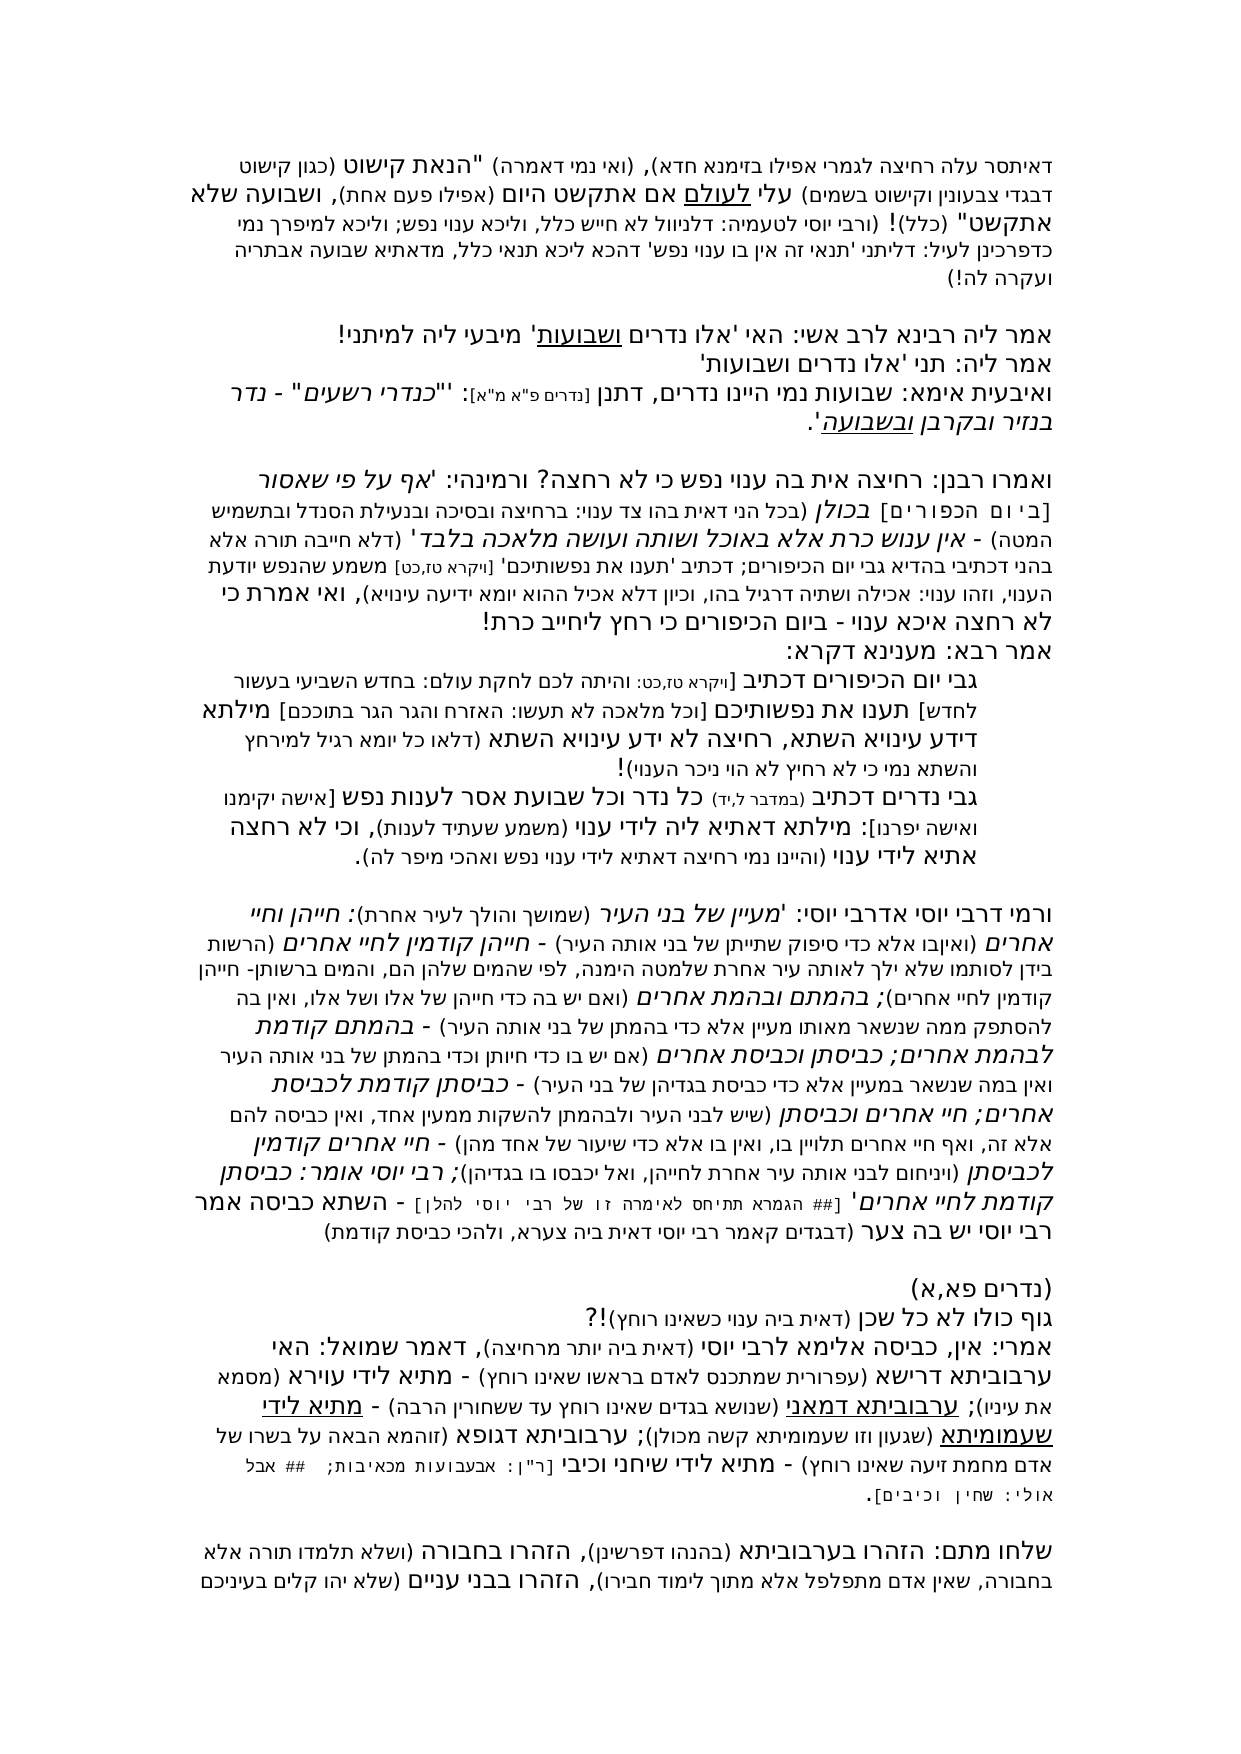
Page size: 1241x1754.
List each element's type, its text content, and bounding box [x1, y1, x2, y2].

text גוף כולו לא כל שכן (דאית ביה ענוי כשאינו רוחץ)!? [187, 1303, 1053, 1332]
text אמר ליה: תני 'אלו נדרים ושבועות' [187, 349, 1053, 378]
text גבי יום הכיפורים דכתיב [ויקרא טז,כט: והיתה לכם לחקת עולם: בחדש השביעי בעשור לחדש] תענו את נפשותיכם [וכל מלאכה לא תעשו: האזרח והגר הגר בתוככם] מילתא דידע עינויא השתא, רחיצה לא ידע עינויא השתא (דלאו כל יומא רגיל למירחץ והשתא נמי כי לא רחיץ לא הוי ניכר הענוי)! [187, 666, 978, 782]
text דאיתסר עלה רחיצה לגמרי אפילו בזימנא חדא), (ואי נמי דאמרה) "הנאת קישוט (כגון קישוט דבגדי צבעונין וקישוט בשמים) עלי לעולם אם אתקשט היום (אפילו פעם אחת), ושבועה שלא אתקשט" (כלל)! (ורבי יוסי לטעמיה: דלניוול לא חייש כלל, וליכא ענוי נפש; וליכא למיפרך נמי כדפרכינן לעיל: דליתני 'תנאי זה אין בו ענוי נפש' דהכא ליכא תנאי כלל, מדאתיא שבועה אבתריה ועקרה לה!) [187, 150, 1053, 291]
text ואיבעית אימא: שבועות נמי היינו נדרים, דתנן [נדרים פ"א מ"א]: '"כנדרי רשעים" - נדר בנזיר ובקרבן ובשבועה'. [187, 378, 1053, 437]
text (נדרים פא,א) [187, 1274, 1053, 1303]
text אמר רבא: מענינא דקרא: [187, 636, 1053, 666]
text אמר ליה רבינא לרב אשי: האי 'אלו נדרים ושבועות' מיבעי ליה למיתני! [187, 320, 1053, 349]
text אמרי: אין, כביסה אלימא לרבי יוסי (דאית ביה יותר מרחיצה), דאמר שמואל: האי ערבוביתא דרישא (עפרורית שמתכנס לאדם בראשו שאינו רוחץ) - מתיא לידי עוירא (מסמא את עיניו); ערבוביתא דמאני (שנושא בגדים שאינו רוחץ עד ששחורין הרבה) - מתיא לידי שעמומיתא (שגעון וזו שעמומיתא קשה מכולן); ערבוביתא דגופא (זוהמא הבאה על בשרו של אדם מחמת זיעה שאינו רוחץ) - מתיא לידי שיחני וכיבי [ר"ן: אבעבועות מכאיבות; ## אבל אולי: שחין וכיבים]. [187, 1332, 1053, 1508]
text שלחו מתם: הזהרו בערבוביתא (בהנהו דפרשינן), הזהרו בחבורה (ושלא תלמדו תורה אלא בחבורה, שאין אדם מתפלפל אלא מתוך לימוד חבירו), הזהרו בבני עניים (שלא יהו קלים בעיניכם [187, 1536, 1053, 1595]
text ורמי דרבי יוסי אדרבי יוסי: 'מעיין של בני העיר (שמושך והולך לעיר אחרת): חייהן וחיי אחרים (ואיןבו אלא כדי סיפוק שתייתן של בני אותה העיר) - חייהן קודמין לחיי אחרים (הרשות בידן לסותמו שלא ילך לאותה עיר אחרת שלמטה הימנה, לפי שהמים שלהן הם, והמים ברשותן- חייהן קודמין לחיי אחרים); בהמתם ובהמת אחרים (ואם יש בה כדי חייהן של אלו ושל אלו, ואין בה להסתפק ממה שנשאר מאותו מעיין אלא כדי בהמתן של בני אותה העיר) - בהמתם קודמת לבהמת אחרים; כביסתן וכביסת אחרים (אם יש בו כדי חיותן וכדי בהמתן של בני אותה העיר ואין במה שנשאר במעיין אלא כדי כביסת בגדיהן של בני העיר) - כביסתן קודמת לכביסת אחרים; חיי אחרים וכביסתן (שיש לבני העיר ולבהמתן להשקות ממעין אחד, ואין כביסה להם אלא זה, ואף חיי אחרים תלויין בו, ואין בו אלא כדי שיעור של אחד מהן) - חיי אחרים קודמין לכביסתן (ויניחום לבני אותה עיר אחרת לחייהן, ואל יכבסו בו בגדיהן); רבי יוסי אומר: כביסתן קודמת לחיי אחרים' [## הגמרא תתיחס לאימרה זו של רבי יוסי להלן] - השתא כביסה אמר רבי יוסי יש בה צער (דבגדים קאמר רבי יוסי דאית ביה צערא, ולהכי כביסת קודמת) [187, 899, 1053, 1245]
text גבי נדרים דכתיב (במדבר ל,יד) כל נדר וכל שבועת אסר לענות נפש [אישה יקימנו ואישה יפרנו]: מילתא דאתיא ליה לידי ענוי (משמע שעתיד לענות), וכי לא רחצה אתיא לידי ענוי (והיינו נמי רחיצה דאתיא לידי ענוי נפש ואהכי מיפר לה). [187, 782, 978, 870]
text ואמרו רבנן: רחיצה אית בה ענוי נפש כי לא רחצה? ורמינהי: 'אף על פי שאסור [ביום הכפורים] בכולן (בכל הני דאית בהו צד ענוי: ברחיצה ובסיכה ובנעילת הסנדל ובתשמיש המטה) - אין ענוש כרת אלא באוכל ושותה ועושה מלאכה בלבד' (דלא חייבה תורה אלא בהני דכתיבי בהדיא גבי יום הכיפורים; דכתיב 'תענו את נפשותיכם' [ויקרא טז,כט] משמע שהנפש יודעת הענוי, וזהו ענוי: אכילה ושתיה דרגיל בהו, וכיון דלא אכיל ההוא יומא ידיעה עינויא), ואי אמרת כי לא רחצה איכא ענוי - ביום הכיפורים כי רחץ ליחייב כרת! [187, 466, 1053, 636]
